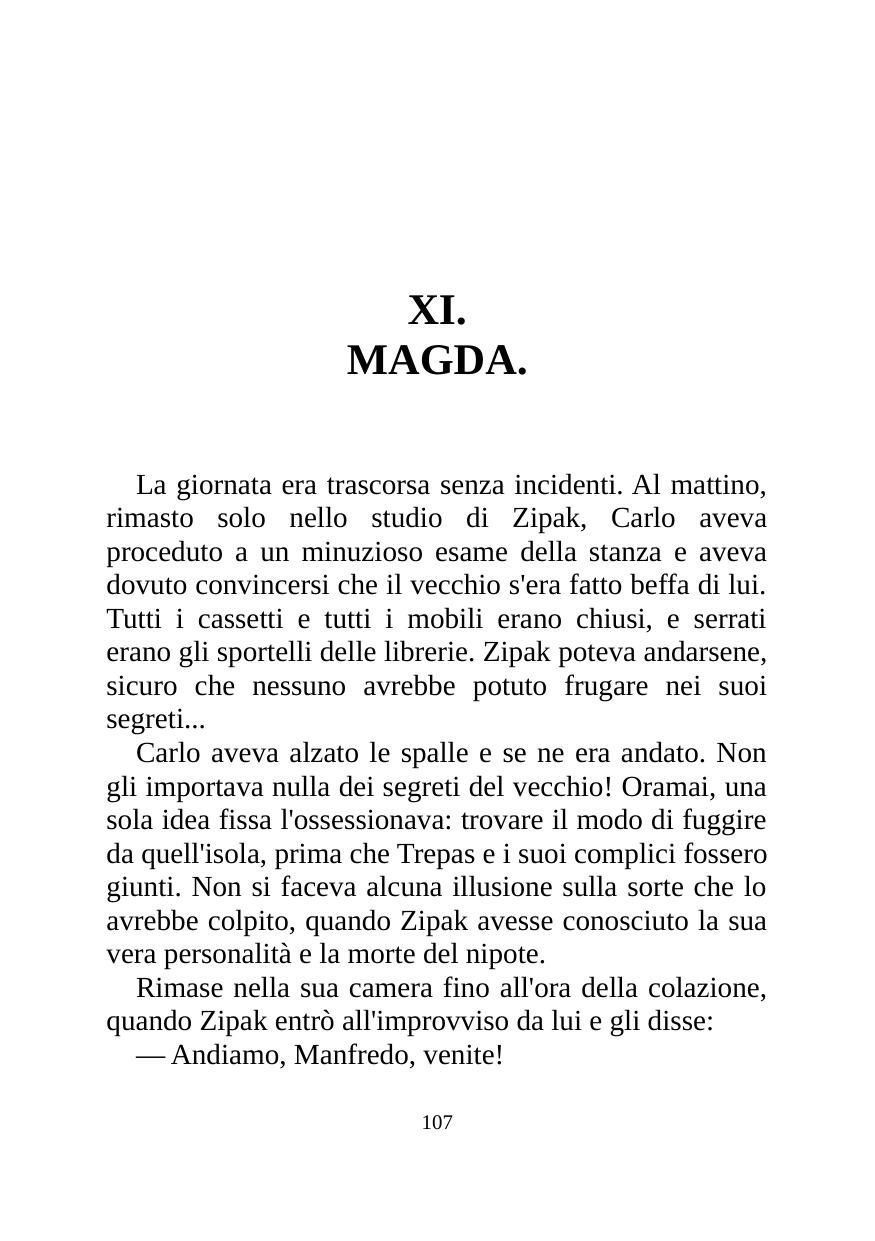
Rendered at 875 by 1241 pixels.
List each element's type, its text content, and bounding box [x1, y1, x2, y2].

subtitle XI. MAGDA. [106, 283, 768, 384]
text La giornata era trascorsa senza incidenti. Al mattino, rimasto solo nello studio di Zipak, Carlo aveva proceduto a un minuzioso esame della stanza e aveva dovuto convincersi che il vecchio s'era fatto beffa di lui. Tutti i cassetti e tutti i mobili erano chiusi, e serrati erano gli sportelli delle librerie. Zipak poteva andarsene, sicuro che nessuno avrebbe potuto frugare nei suoi segreti... [106, 467, 768, 735]
text Rimase nella sua camera fino all'ora della colazione, quando Zipak entrò all'improvviso da lui e gli disse: [106, 970, 768, 1037]
text Carlo aveva alzato le spalle e se ne era andato. Non gli importava nulla dei segreti del vecchio! Oramai, una sola idea fissa l'ossessionava: trovare il modo di fuggire da quell'isola, prima che Trepas e i suoi complici fossero giunti. Non si faceva alcuna illusione sulla sorte che lo avrebbe colpito, quando Zipak avesse conosciuto la sua vera personalità e la morte del nipote. [106, 735, 768, 970]
text — Andiamo, Manfredo, venite! [106, 1037, 768, 1071]
